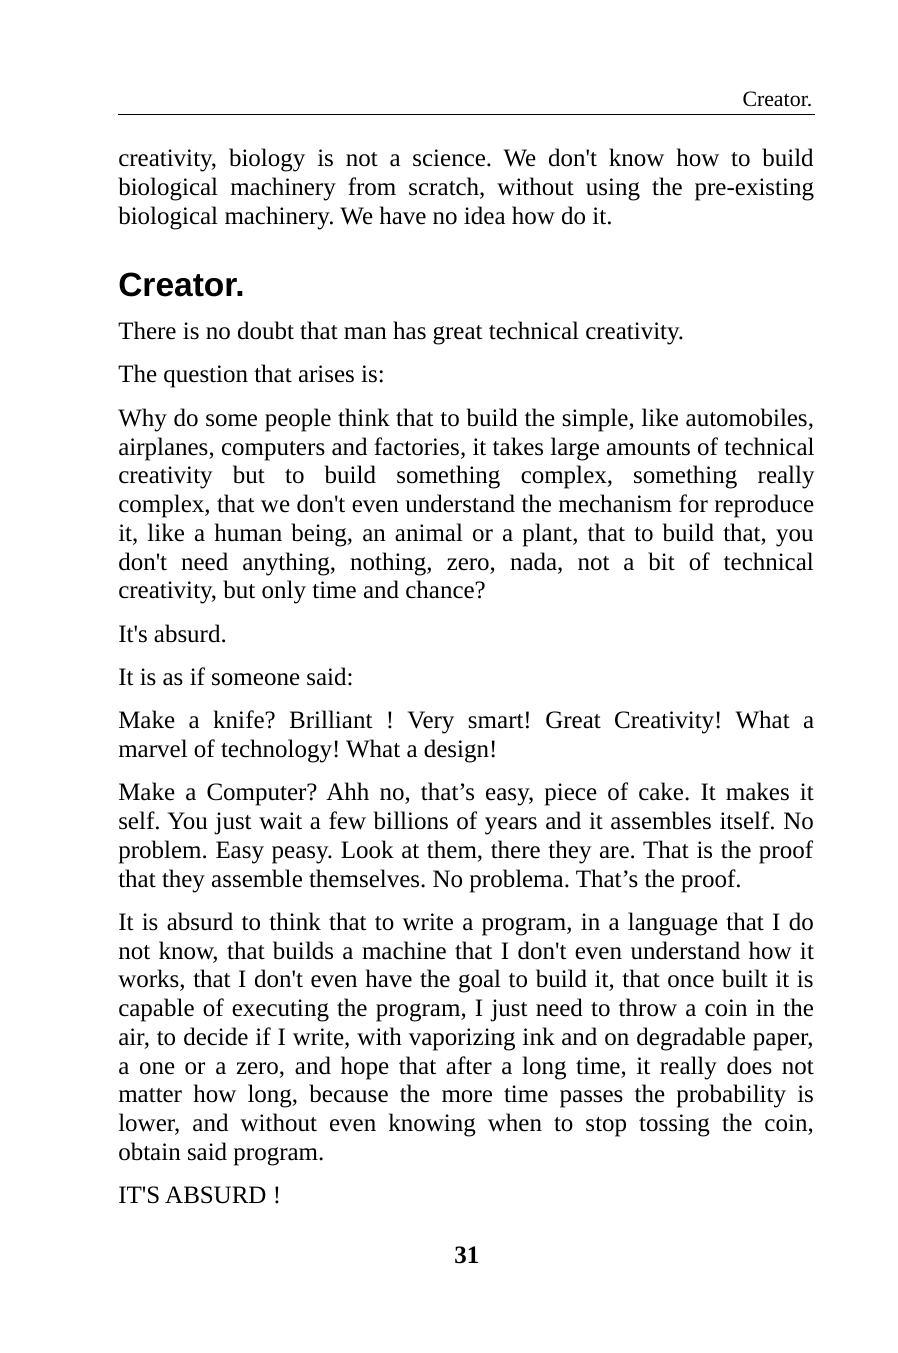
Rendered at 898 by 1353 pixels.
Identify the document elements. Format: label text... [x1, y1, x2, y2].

text The question that arises is: [118, 359, 815, 388]
text Make a knife? Brilliant ! Very smart! Great Creativity! What a marvel of technology! What a design! [118, 705, 815, 763]
subtitle Creator. [118, 265, 815, 304]
text It is absurd to think that to write a program, in a language that I do not know, that builds a machine that I don't even understand how it works, that I don't even have the goal to build it, that once built it is capable of executing the program, I just need to throw a coin in the air, to decide if I write, with vaporizing ink and on degradable paper, a one or a zero, and hope that after a long time, it really does not matter how long, because the more time passes the probability is lower, and without even knowing when to stop tossing the coin, obtain said program. [118, 907, 815, 1166]
text There is no doubt that man has great technical creativity. [118, 316, 815, 345]
text creativity, biology is not a science. We don't know how to build biological machinery from scratch, without using the pre-existing biological machinery. We have no idea how do it. [118, 143, 815, 229]
text It's absurd. [118, 619, 815, 647]
text Why do some people think that to build the simple, like automobiles, airplanes, computers and factories, it takes large amounts of technical creativity but to build something complex, something really complex, that we don't even understand the mechanism for reproduce it, like a human being, an animal or a plant, that to build that, you don't need anything, nothing, zero, nada, not a bit of technical creativity, but only time and chance? [118, 403, 815, 604]
text It is as if someone said: [118, 662, 815, 691]
text IT'S ABSURD ! [118, 1180, 815, 1209]
text Make a Computer? Ahh no, that’s easy, piece of cake. It makes it self. You just wait a few billions of years and it assembles itself. No problem. Easy peasy. Look at them, there they are. That is the proof that they assemble themselves. No problema. That’s the proof. [118, 777, 815, 892]
